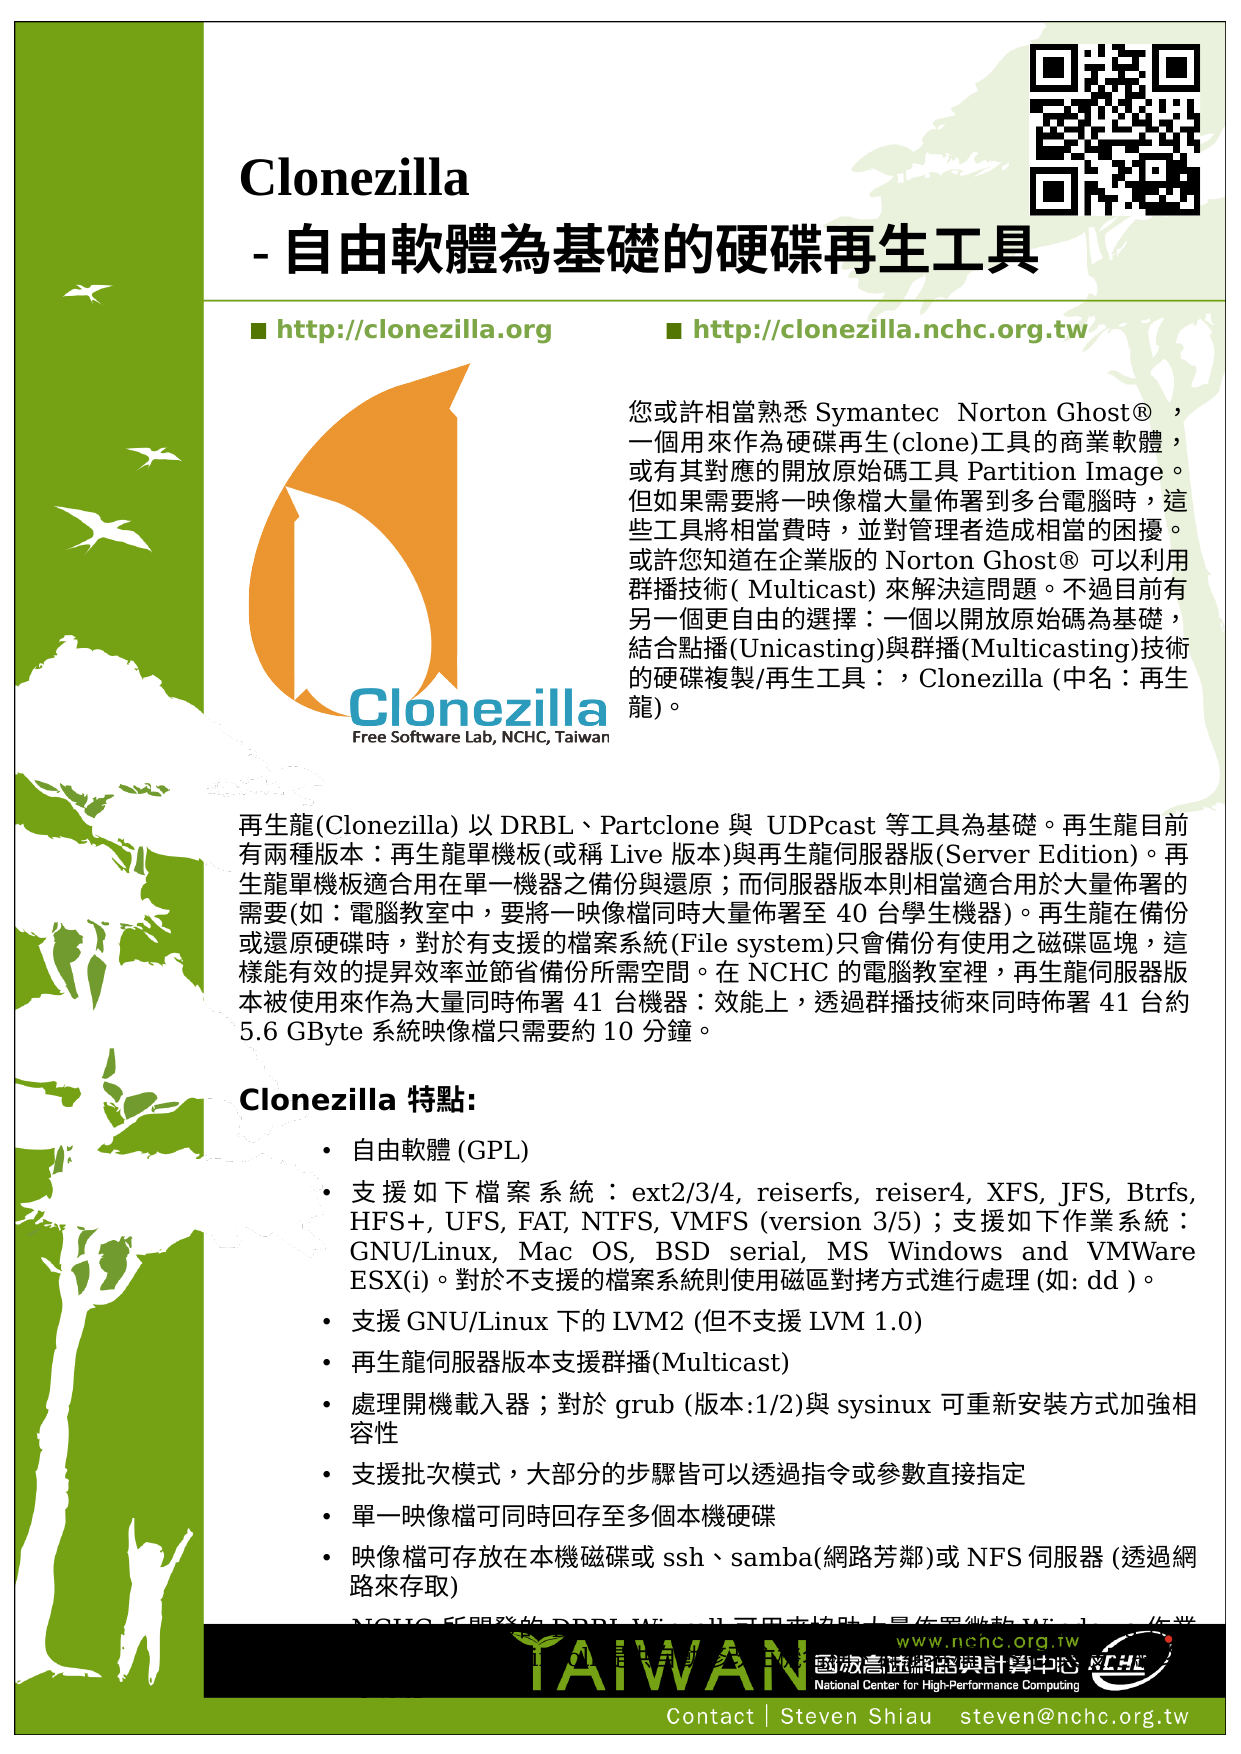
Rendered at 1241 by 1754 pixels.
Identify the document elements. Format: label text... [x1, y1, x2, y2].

list 自由軟體 (GPL) [322, 1136, 1197, 1166]
list 支援GNU/Linux 下的 LVM2 (但不支援 LVM 1.0) [322, 1307, 1197, 1337]
text [33, 398, 248, 722]
text 您或許相當熟悉Symantec Norton Ghost® ，一個用來作為硬碟再生(clone)工具的商業軟體，或有其對應的開放原始碼工具 Partition Image。但如果需要將一映像檔大量佈署到多台電腦時，這些工具將相當費時，並對管理者造成相當的困擾。或許您知道在企業版的 Norton Ghost® 可以利用群播技術( Multicast) 來解決這問題。不過目前有另一個更自由的選擇：一個以開放原始碼為基礎，結合點播(Unicasting)與群播(Multicasting)技術的硬碟複製/再生工具：，Clonezilla (中名：再生龍)。 [609, 398, 1190, 722]
list 支援如下檔案系統：ext2/3/4, reiserfs, reiser4, XFS, JFS, Btrfs, HFS+, UFS, FAT, NTFS, VMFS (version 3/5)；支援如下作業系統：GNU/Linux, Mac OS, BSD serial, MS Windows and VMWare ESX(i)。對於不支援的檔案系統則使用磁區對拷方式進行處理 (如: dd )。 [322, 1177, 1197, 1295]
list 支援批次模式，大部分的步驟皆可以透過指令或參數直接指定 [322, 1460, 1197, 1490]
text 再生龍(Clonezilla) 以 DRBL、Partclone 與 UDPcast 等工具為基礎。再生龍目前有兩種版本：再生龍單機板(或稱 Live 版本)與再生龍伺服器版(Server Edition)。再生龍單機板適合用在單一機器之備份與還原；而伺服器版本則相當適合用於大量佈署的需要(如：電腦教室中，要將一映像檔同時大量佈署至 40 台學生機器)。再生龍在備份或還原硬碟時，對於有支援的檔案系統(File system)只會備份有使用之磁碟區塊，這樣能有效的提昇效率並節省備份所需空間。在NCHC 的電腦教室裡，再生龍伺服器版本被使用來作為大量同時佈署 41 台機器：效能上，透過群播技術來同時佈署 41 台約 5.6 GByte 系統映像檔只需要約 10 分鐘。 [238, 811, 1190, 1047]
list 處理開機載入器；對於 grub (版本:1/2)與 sysinux 可重新安裝方式加強相容性 [322, 1389, 1197, 1448]
text Clonezilla 特點: [238, 1076, 1190, 1118]
list 映像檔可存放在本機磁碟或 ssh、samba(網路芳鄰)或 NFS伺服器 (透過網路來存取) [322, 1543, 1197, 1602]
list 單一映像檔可同時回存至多個本機硬碟 [322, 1502, 1197, 1531]
list NCHC 所開發的 DRBL-Winroll 可用來協助大量佈署微軟 Windows 作業系統；DRBL-Winroll提供自動修改主機名稱、群組名稱、SID與設定網路...等功能。 [322, 1613, 1197, 1702]
list 再生龍伺服器版本支援群播(Multicast) [322, 1348, 1197, 1378]
picture [14, 22, 1226, 1735]
